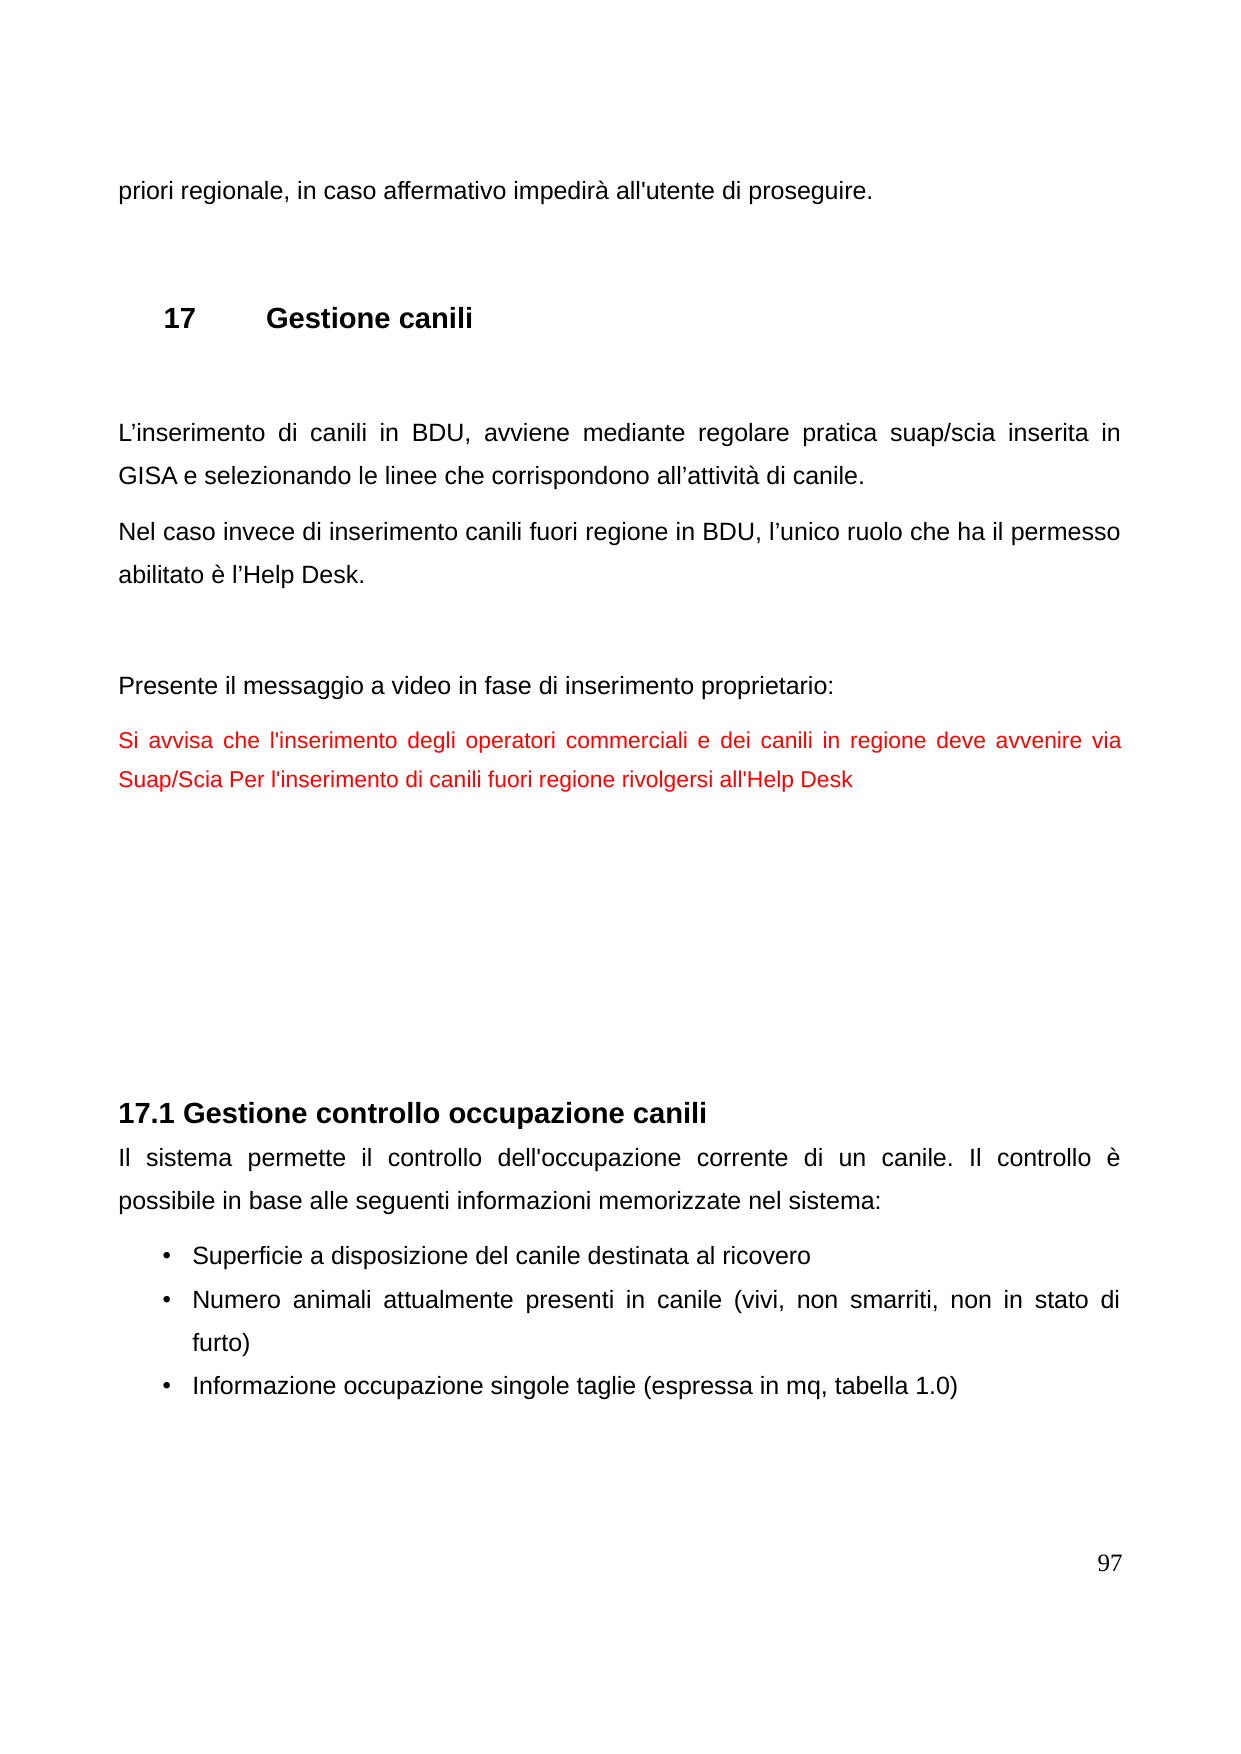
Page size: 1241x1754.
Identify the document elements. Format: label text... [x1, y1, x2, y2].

text Presente il messaggio a video in fase di inserimento proprietario: [118, 671, 1122, 700]
list Informazione occupazione singole taglie (espressa in mq, tabella 1.0) [162, 1371, 1122, 1400]
text [118, 1427, 1122, 1498]
subtitle Gestione canili [155, 301, 1122, 335]
text Il sistema permette il controllo dell'occupazione corrente di un canile. Il controllo è possibile in base alle seguenti informazioni memorizzate nel sistema: [118, 1143, 1122, 1214]
list Superficie a disposizione del canile destinata al ricovero [162, 1241, 1122, 1270]
list Numero animali attualmente presenti in canile (vivi, non smarriti, non in stato di furto) [162, 1284, 1122, 1357]
text Nel caso invece di inserimento canili fuori regione in BDU, l’unico ruolo che ha il permesso abilitato è l’Help Desk. [118, 517, 1122, 589]
text priori regionale, in caso affermativo impedirà all'utente di proseguire. [118, 176, 1122, 205]
text Si avvisa che l'inserimento degli operatori commerciali e dei canili in regione deve avvenire via Suap/Scia Per l'inserimento di canili fuori regione rivolgersi all'Help Desk [118, 727, 1122, 793]
text L’inserimento di canili in BDU, avviene mediante regolare pratica suap/scia inserita in GISA e selezionando le linee che corrispondono all’attività di canile. [118, 418, 1122, 490]
subtitle 17.1 Gestione controllo occupazione canili [118, 1097, 1122, 1130]
